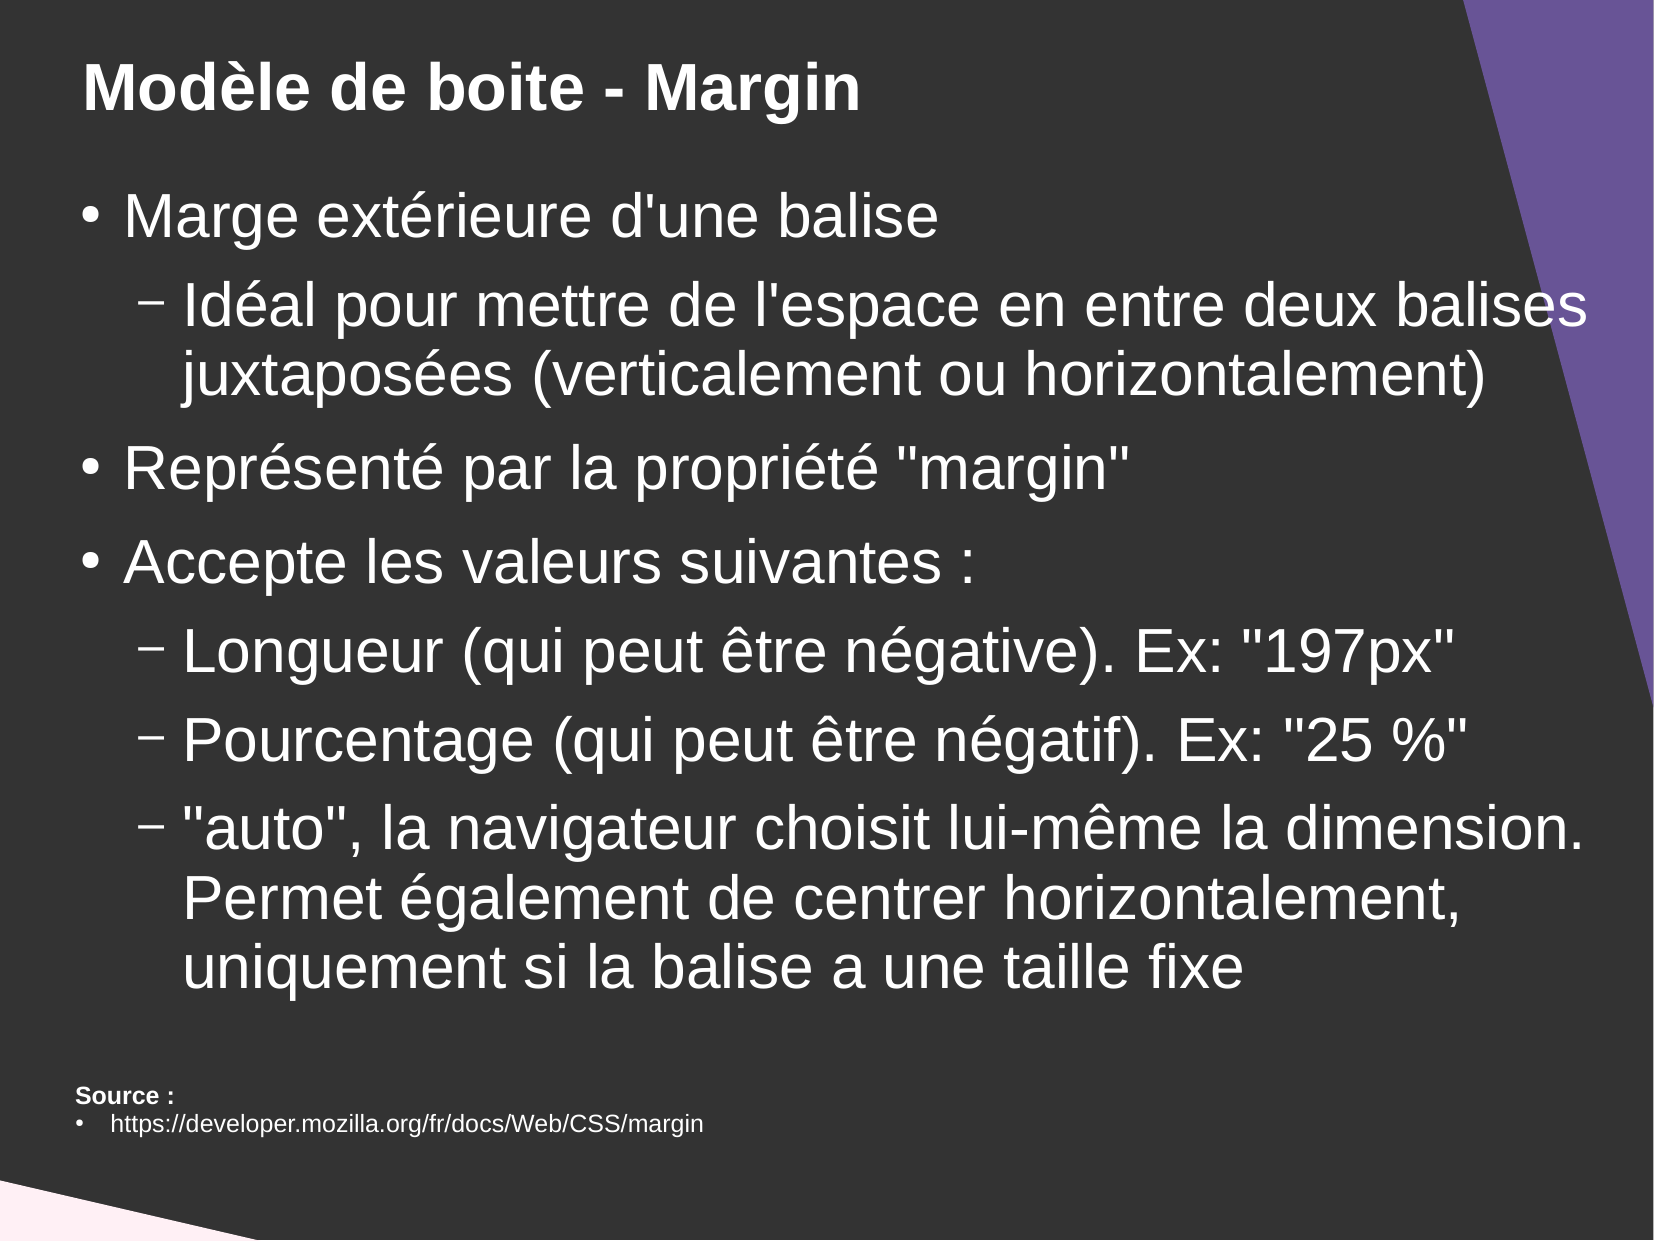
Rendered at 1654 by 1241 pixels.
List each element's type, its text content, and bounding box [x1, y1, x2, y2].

text_box Source : https://developer.mozilla.org/fr/docs/Web/CSS/margin [60, 1074, 1546, 1217]
title Modèle de boite - Margin [82, 49, 1571, 130]
text_box [0, 1180, 262, 1241]
text_box [1463, 0, 1654, 710]
list Marge extérieure d'une balise Idéal pour mettre de l'espace en entre deux balises juxtaposées (verticalement ou horizontalement) Représenté par la propriété "margin" Accepte les valeurs suivantes : Longueur (qui peut être négative). Ex: "197px" Pourcentage (qui peut être négatif). Ex: "25 %" "auto", la navigateur choisit lui-même la dimension. Permet également de centrer horizontalement, uniquement si la balise a une taille fixe [64, 180, 1604, 1111]
